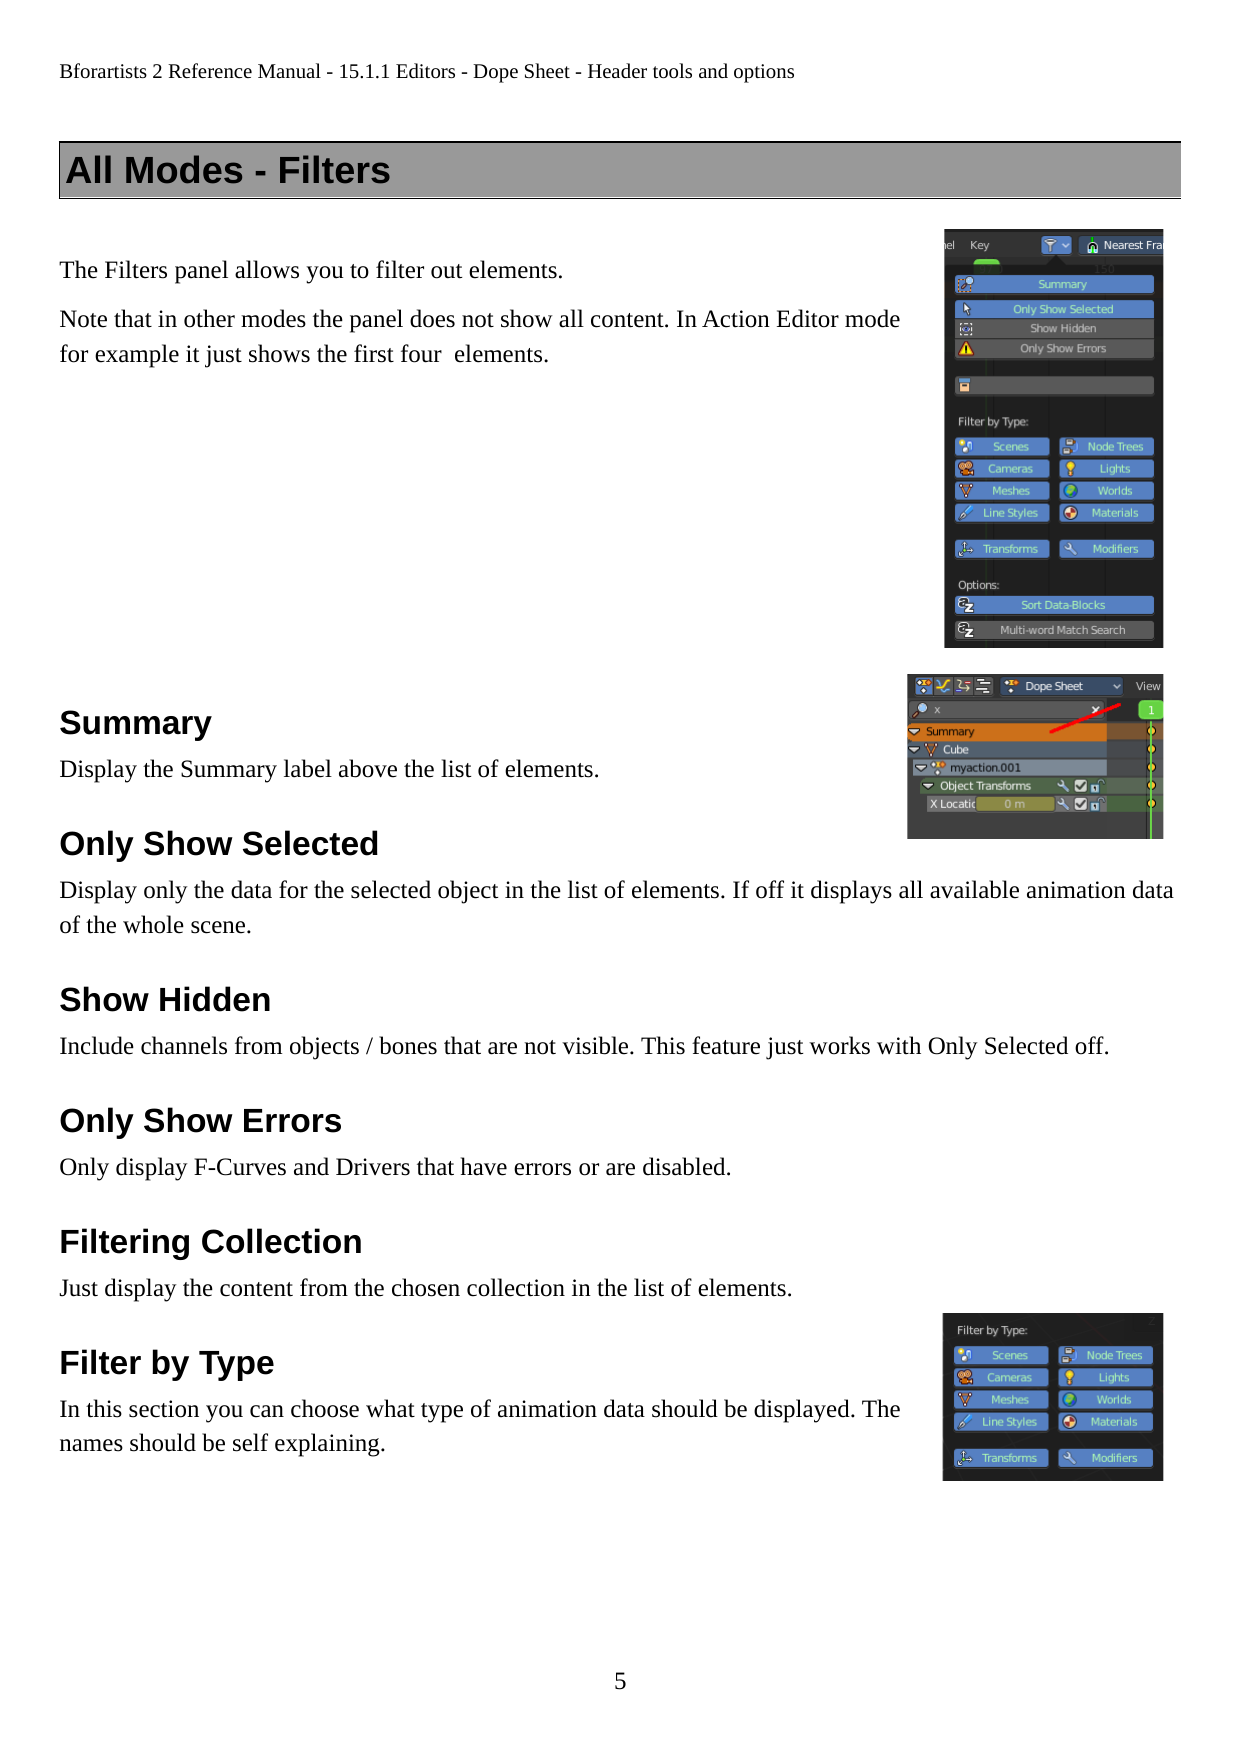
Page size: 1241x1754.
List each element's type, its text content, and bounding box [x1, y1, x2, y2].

text Note that in other modes the panel does not show all content. In Action Editor mode for example it just shows the first four elements. [59, 304, 944, 368]
table_header All Modes - Filters [60, 143, 1181, 197]
text Include channels from objects / bones that are not visible. This feature just works with Only Selected off. [59, 1031, 1181, 1060]
text In this section you can choose what type of animation data should be displayed. The names should be self explaining. [59, 1394, 942, 1457]
text Only display F-Curves and Drivers that have errors or are disabled. [59, 1152, 1181, 1181]
subtitle Only Show Errors [59, 1101, 1181, 1139]
subtitle Show Hidden [59, 980, 1181, 1018]
text Display only the data for the selected object in the list of elements. If off it displays all available animation data of the whole scene. [59, 875, 1181, 939]
subtitle Filtering Collection [59, 1222, 1181, 1261]
picture [944, 229, 1164, 648]
text Just display the content from the chosen collection in the list of elements. [59, 1273, 1181, 1302]
subtitle [1164, 703, 1181, 742]
picture [907, 674, 1164, 839]
subtitle Only Show Selected [59, 824, 1181, 863]
text Display the Summary label above the list of elements. [59, 754, 907, 783]
subtitle [1164, 1343, 1181, 1382]
text The Filters panel allows you to filter out elements. [59, 255, 944, 284]
subtitle Summary [59, 703, 907, 742]
subtitle Filter by Type [59, 1343, 942, 1382]
picture [942, 1313, 1164, 1481]
